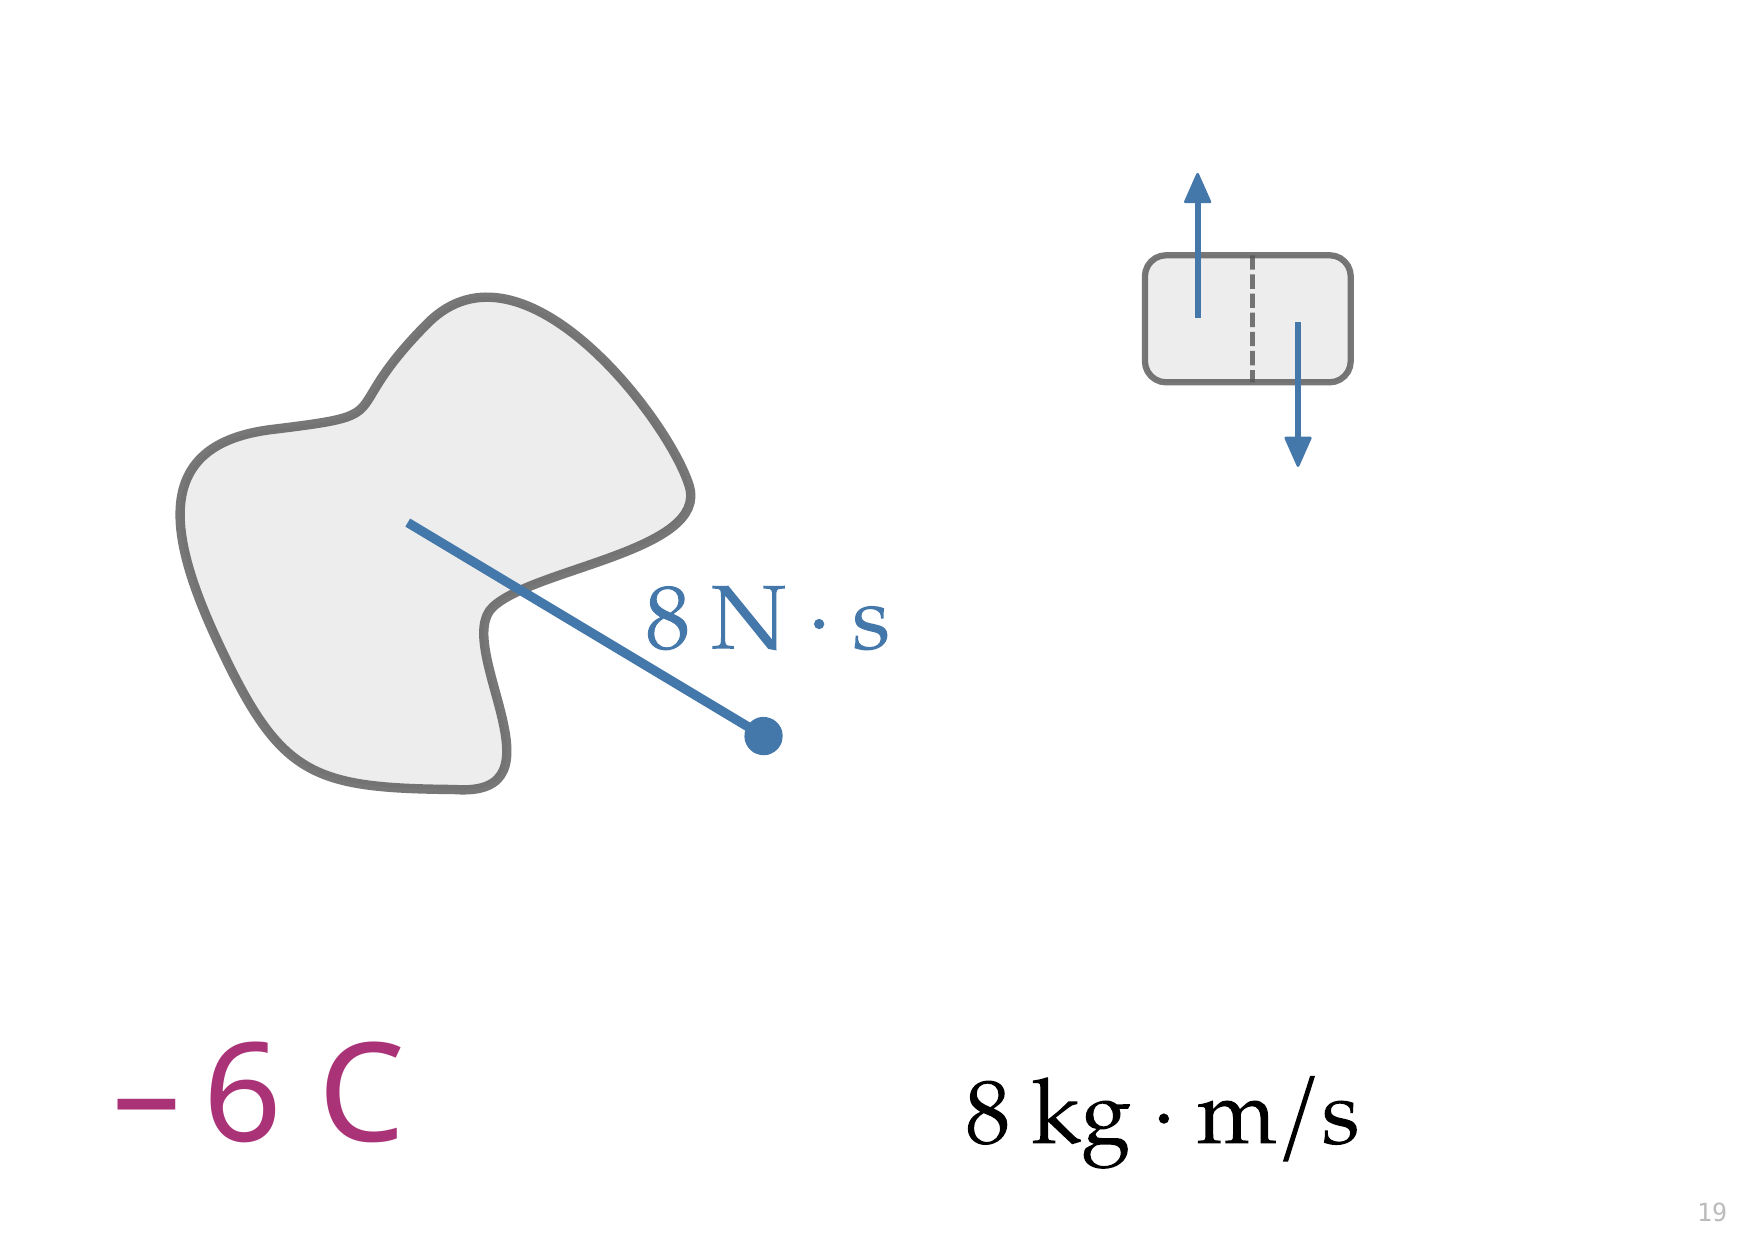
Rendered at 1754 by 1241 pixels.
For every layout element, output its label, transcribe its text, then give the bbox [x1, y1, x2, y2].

text_box [967, 1080, 1008, 1146]
text_box [1323, 1100, 1357, 1146]
text_box [1144, 255, 1351, 383]
text_box [1083, 1100, 1131, 1169]
text_box [647, 585, 688, 651]
text_box [1282, 1075, 1316, 1162]
text_box [1197, 1100, 1276, 1144]
text_box [180, 297, 691, 790]
text_box [1158, 1113, 1170, 1124]
text_box [813, 618, 825, 630]
text_box [854, 605, 888, 651]
text_box – 6 C [97, 986, 414, 1139]
text_box [712, 585, 785, 651]
text_box [1032, 1077, 1081, 1145]
